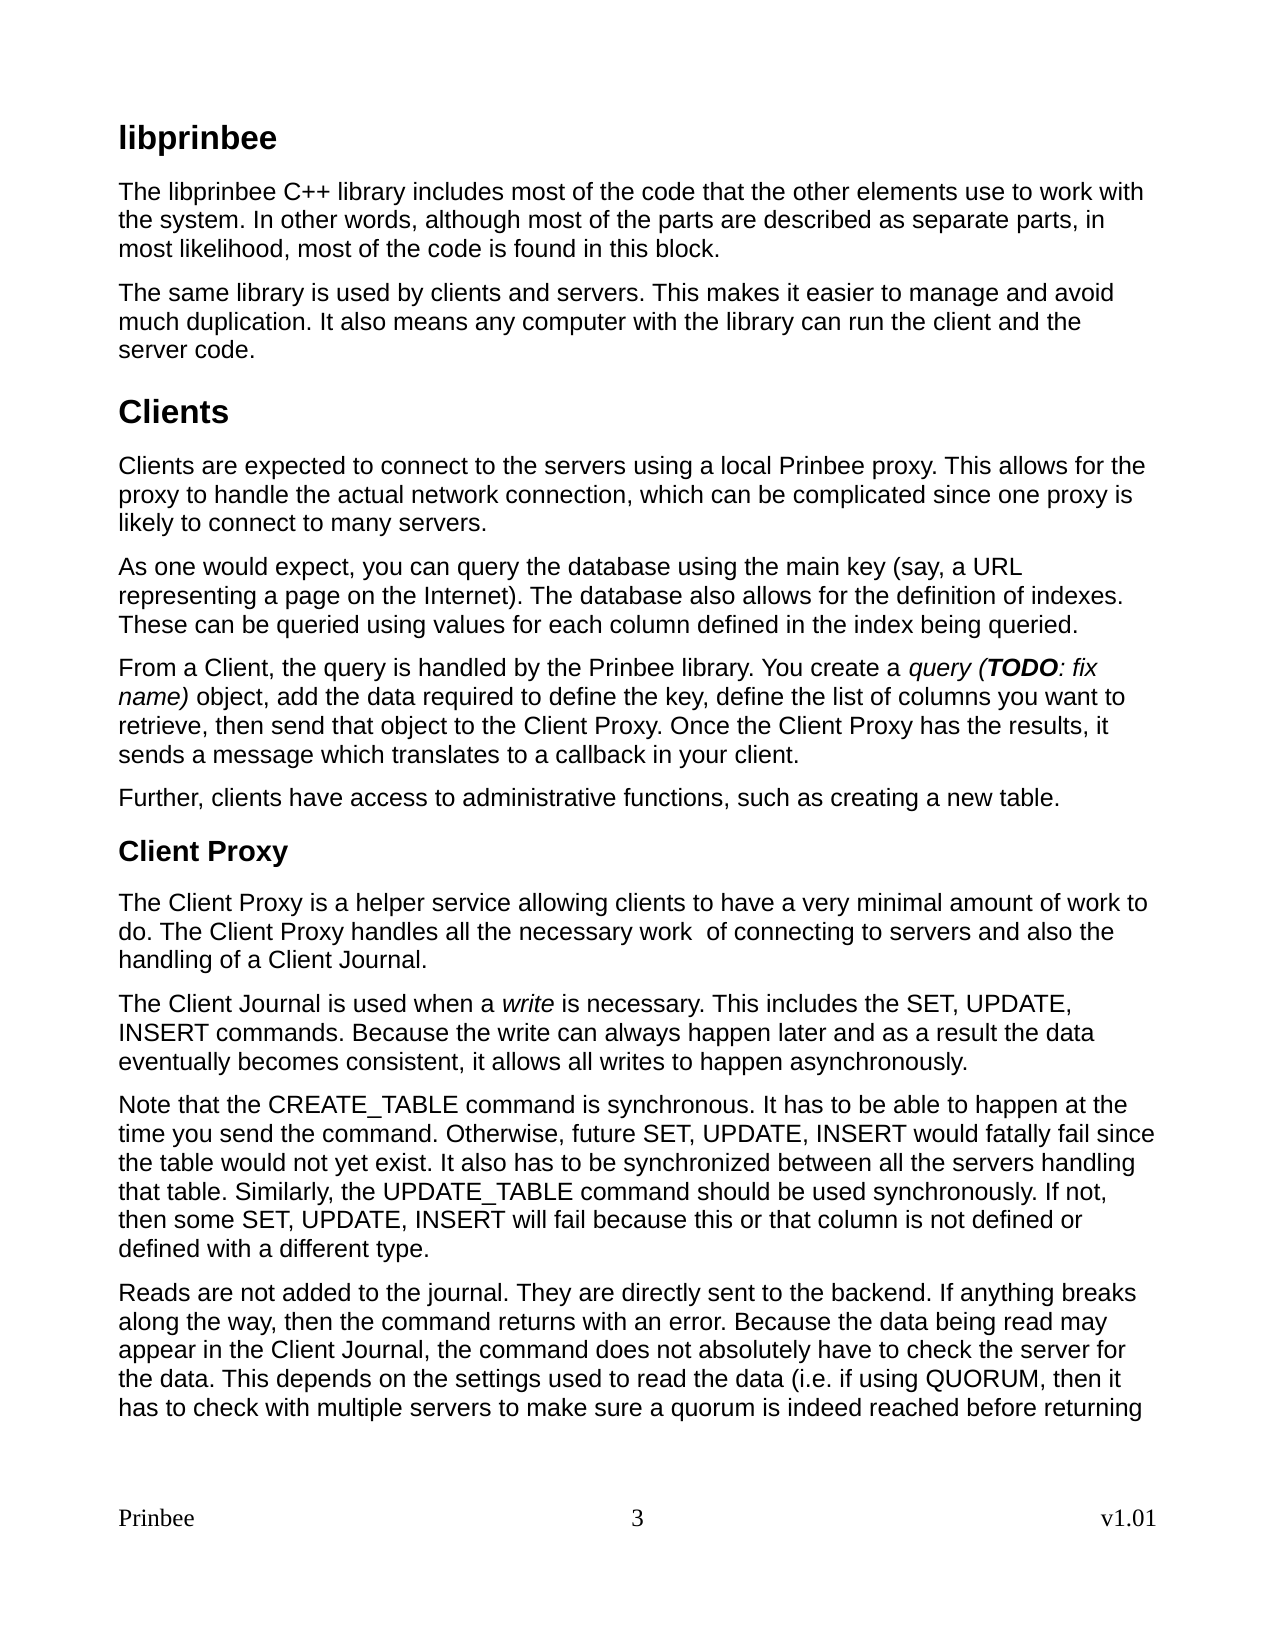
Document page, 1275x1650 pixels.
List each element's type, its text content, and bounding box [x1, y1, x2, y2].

text Clients are expected to connect to the servers using a local Prinbee proxy. This allows for the proxy to handle the actual network connection, which can be complicated since one proxy is likely to connect to many servers. [118, 451, 1157, 537]
subtitle libprinbee [118, 118, 1157, 157]
text The libprinbee C++ library includes most of the code that the other elements use to work with the system. In other words, although most of the parts are described as separate parts, in most likelihood, most of the code is found in this block. [118, 177, 1157, 263]
text The Client Journal is used when a write is necessary. This includes the SET, UPDATE, INSERT commands. Because the write can always happen later and as a result the data eventually becomes consistent, it allows all writes to happen asynchronously. [118, 989, 1157, 1075]
text Reads are not added to the journal. They are directly sent to the backend. If anything breaks along the way, then the command returns with an error. Because the data being read may appear in the Client Journal, the command does not absolutely have to check the server for the data. This depends on the settings used to read the data (i.e. if using QUORUM, then it has to check with multiple servers to make sure a quorum is indeed reached before returning [118, 1278, 1157, 1421]
text The same library is used by clients and servers. This makes it easier to manage and avoid much duplication. It also means any computer with the library can run the client and the server code. [118, 278, 1157, 364]
subtitle Client Proxy [118, 834, 1157, 868]
subtitle Clients [118, 392, 1157, 431]
text The Client Proxy is a helper service allowing clients to have a very minimal amount of work to do. The Client Proxy handles all the necessary work of connecting to servers and also the handling of a Client Journal. [118, 888, 1157, 974]
text Note that the CREATE_TABLE command is synchronous. It has to be able to happen at the time you send the command. Otherwise, future SET, UPDATE, INSERT would fatally fail since the table would not yet exist. It also has to be synchronized between all the servers handling that table. Similarly, the UPDATE_TABLE command should be used synchronously. If not, then some SET, UPDATE, INSERT will fail because this or that column is not defined or defined with a different type. [118, 1090, 1157, 1263]
text Further, clients have access to administrative functions, such as creating a new table. [118, 783, 1157, 812]
text From a Client, the query is handled by the Prinbee library. You create a query (TODO: fix name) object, add the data required to define the key, define the list of columns you want to retrieve, then send that object to the Client Proxy. Once the Client Proxy has the results, it sends a message which translates to a callback in your client. [118, 653, 1157, 768]
text As one would expect, you can query the database using the main key (say, a URL representing a page on the Internet). The database also allows for the definition of indexes. These can be queried using values for each column defined in the index being queried. [118, 552, 1157, 638]
